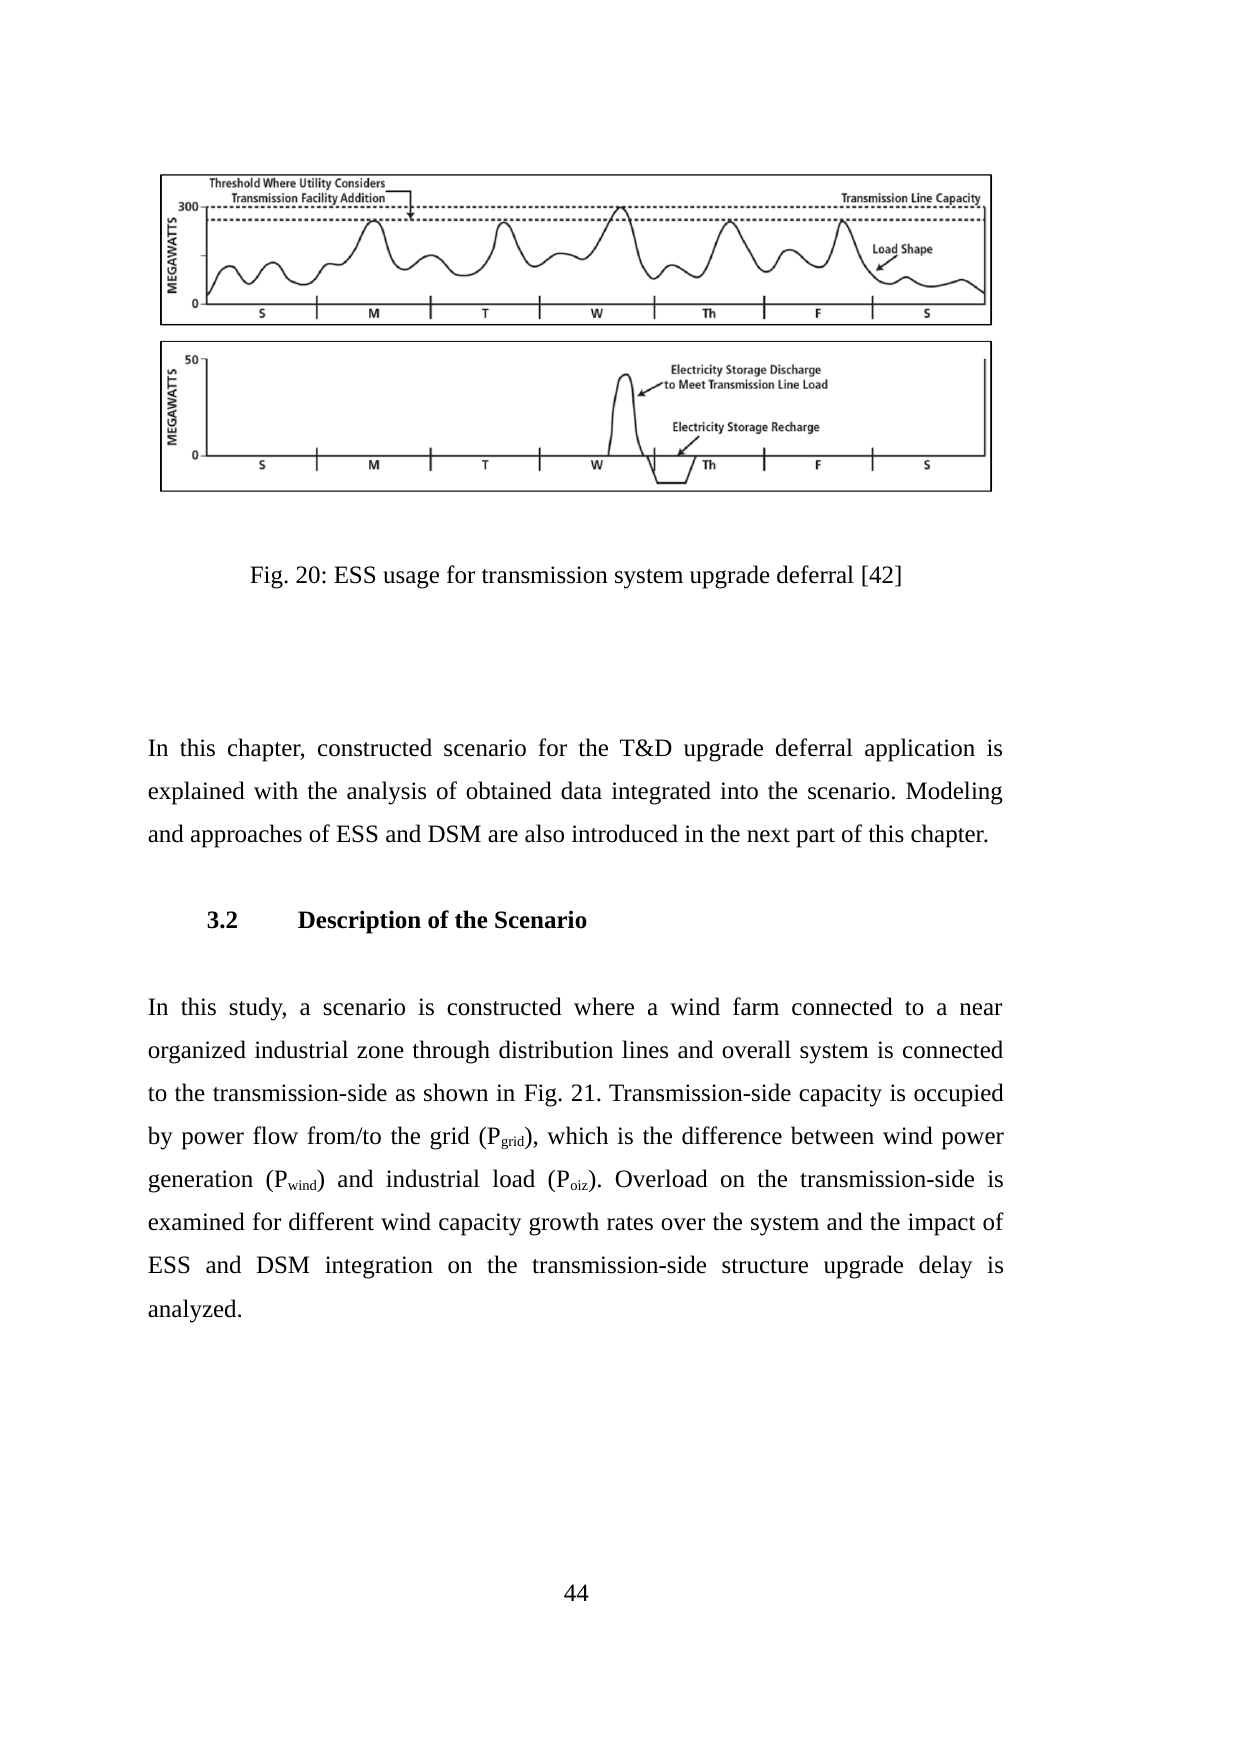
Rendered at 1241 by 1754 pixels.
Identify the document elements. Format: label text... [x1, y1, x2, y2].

picture [147, 160, 1005, 507]
list Description of the Scenario [207, 906, 1004, 934]
text In this chapter, constructed scenario for the T&D upgrade deferral application is explained with the analysis of obtained data integrated into the scenario. Modeling and approaches of ESS and DSM are also introduced in the next part of this chapter. [148, 733, 1004, 848]
text Fig. 20: ESS usage for transmission system upgrade deferral [42] [148, 561, 1004, 589]
text In this study, a scenario is constructed where a wind farm connected to a near organized industrial zone through distribution lines and overall system is connected to the transmission-side as shown in Fig. 21. Transmission-side capacity is occupied by power flow from/to the grid (Pgrid), which is the difference between wind power generation (Pwind) and industrial load (Poiz). Overload on the transmission-side is examined for different wind capacity growth rates over the system and the impact of ESS and DSM integration on the transmission-side structure upgrade delay is analyzed. [148, 992, 1004, 1322]
